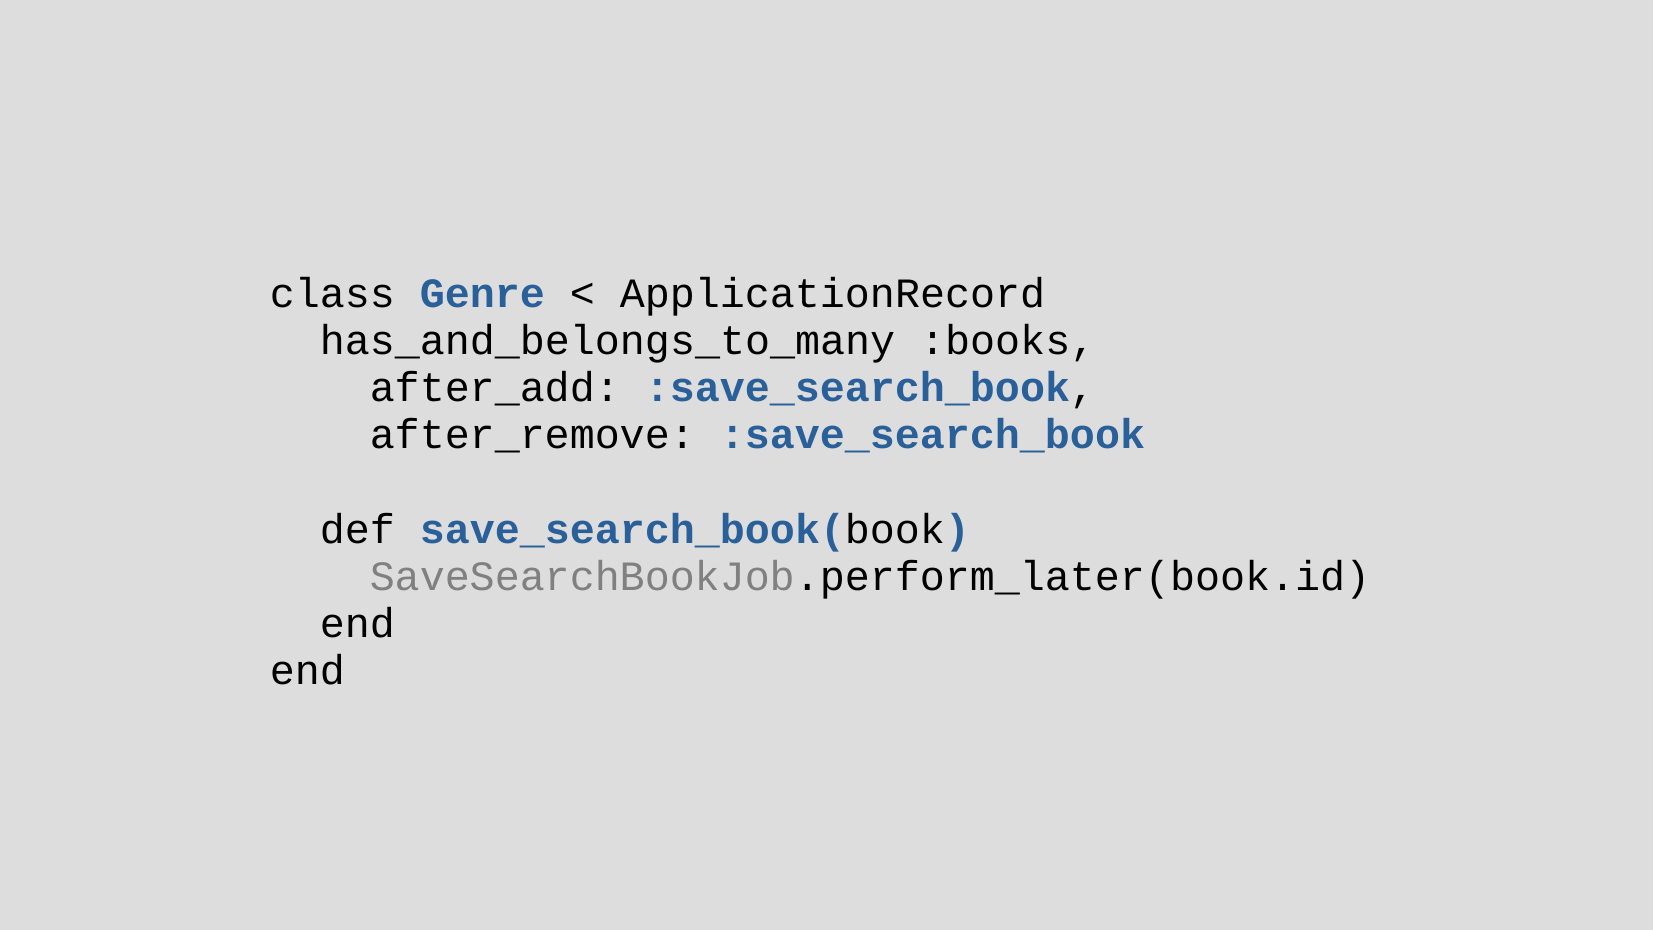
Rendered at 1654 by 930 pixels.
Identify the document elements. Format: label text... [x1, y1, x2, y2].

text_box class Genre < ApplicationRecord has_and_belongs_to_many :books, after_add: :save_search_book, after_remove: :save_search_book def save_search_book(book) SaveSearchBookJob.perform_later(book.id) end end [255, 264, 1405, 706]
